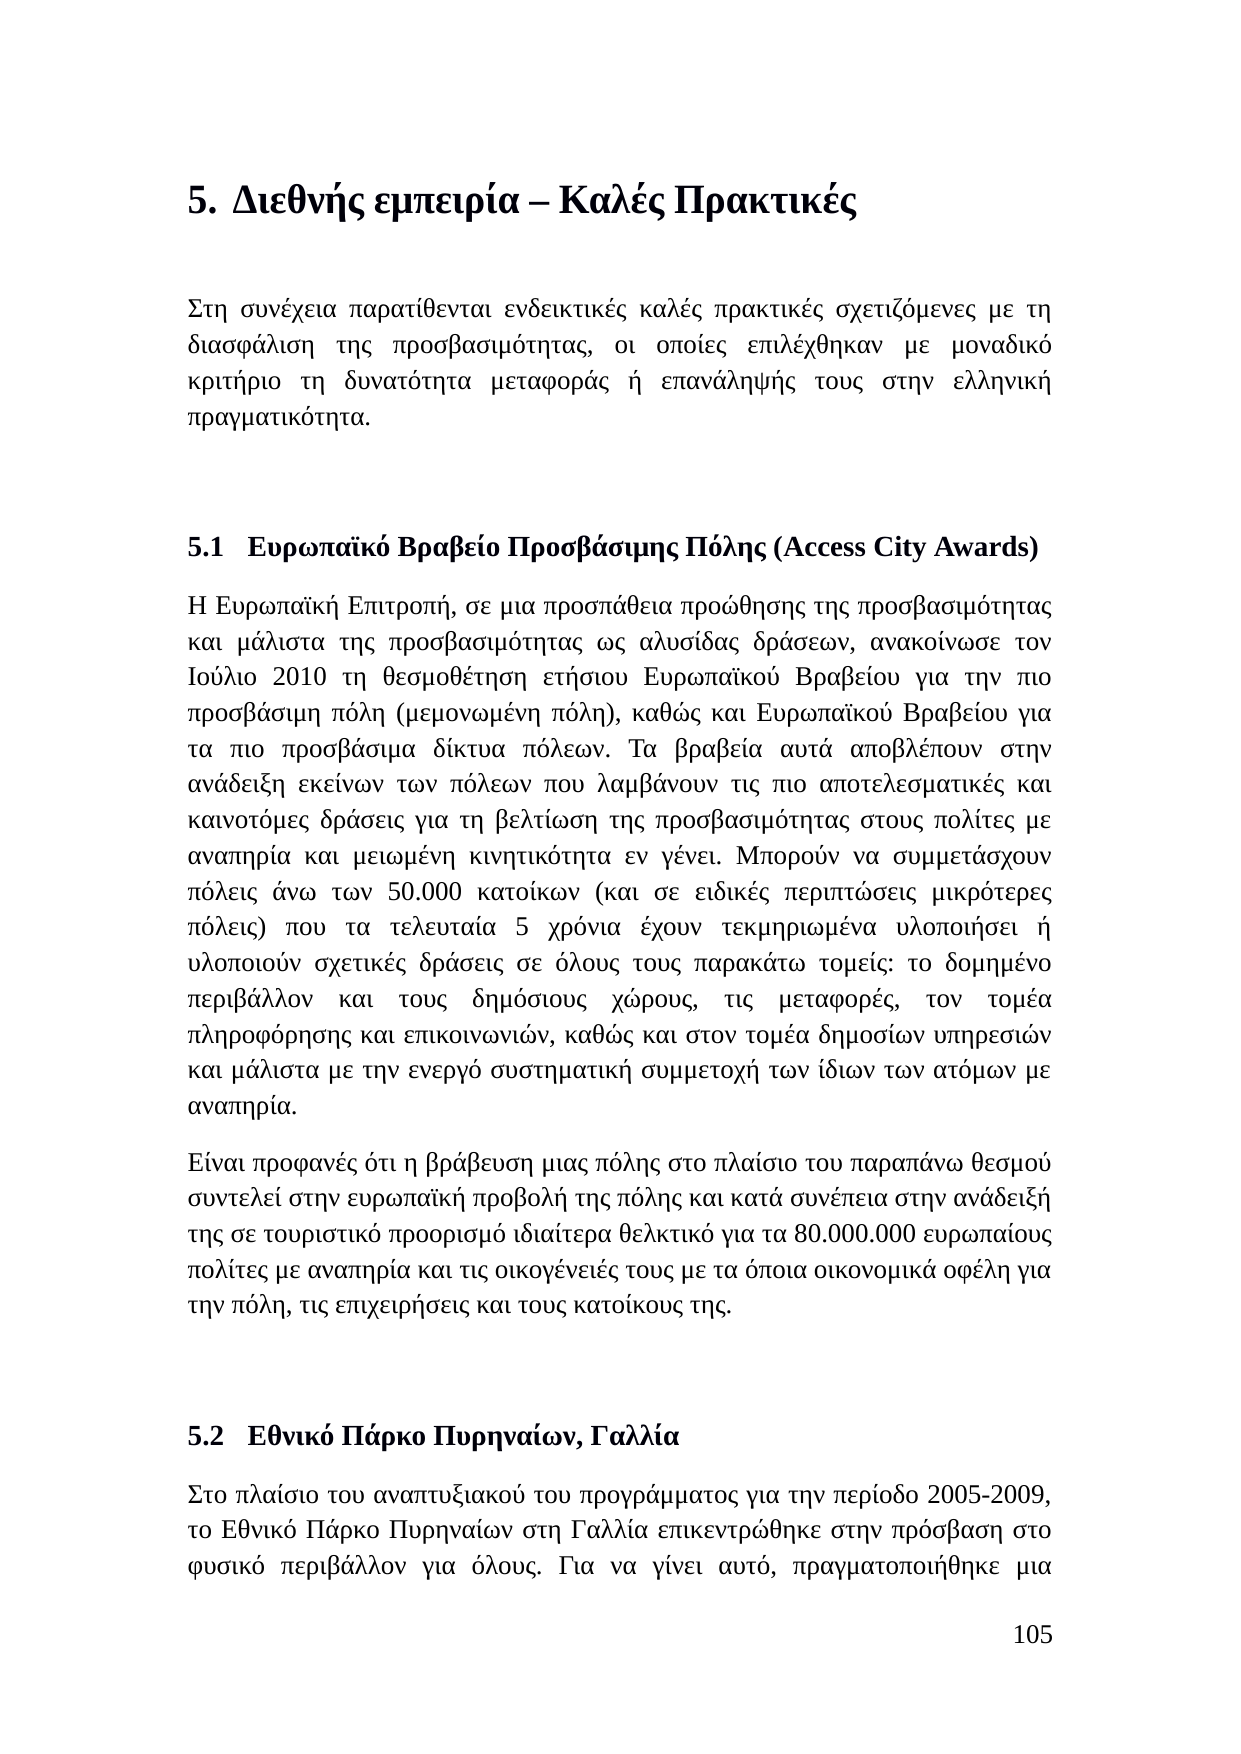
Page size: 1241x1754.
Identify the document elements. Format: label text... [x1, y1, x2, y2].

text Είναι προφανές ότι η βράβευση μιας πόλης στο πλαίσιο του παραπάνω θεσμού συντελεί στην ευρωπαϊκή προβολή της πόλης και κατά συνέπεια στην ανάδειξή της σε τουριστικό προορισμό ιδιαίτερα θελκτικό για τα 80.000.000 ευρωπαίους πολίτες με αναπηρία και τις οικογένειές τους με τα όποια οικονομικά οφέλη για την πόλη, τις επιχειρήσεις και τους κατοίκους της. [187, 1146, 1053, 1320]
text Στο πλαίσιο του αναπτυξιακού του προγράμματος για την περίοδο 2005-2009, το Εθνικό Πάρκο Πυρηναίων στη Γαλλία επικεντρώθηκε στην πρόσβαση στο φυσικό περιβάλλον για όλους. Για να γίνει αυτό, πραγματοποιήθηκε μια [187, 1478, 1053, 1580]
subtitle Ευρωπαϊκό Βραβείο Προσβάσιμης Πόλης (Access City Awards) [187, 529, 1053, 563]
text Στη συνέχεια παρατίθενται ενδεικτικές καλές πρακτικές σχετιζόμενες με τη διασφάλιση της προσβασιμότητας, οι οποίες επιλέχθηκαν με μοναδικό κριτήριο τη δυνατότητα μεταφοράς ή επανάληψής τους στην ελληνική πραγματικότητα. [187, 293, 1053, 431]
text Η Ευρωπαϊκή Επιτροπή, σε μια προσπάθεια προώθησης της προσβασιμότητας και μάλιστα της προσβασιμότητας ως αλυσίδας δράσεων, ανακοίνωσε τον Ιούλιο 2010 τη θεσμοθέτηση ετήσιου Ευρωπαϊκού Βραβείου για την πιο προσβάσιμη πόλη (μεμονωμένη πόλη), καθώς και Ευρωπαϊκού Βραβείου για τα πιο προσβάσιμα δίκτυα πόλεων. Τα βραβεία αυτά αποβλέπουν στην ανάδειξη εκείνων των πόλεων που λαμβάνουν τις πιο αποτελεσματικές και καινοτόμες δράσεις για τη βελτίωση της προσβασιμότητας στους πολίτες με αναπηρία και μειωμένη κινητικότητα εν γένει. Μπορούν να συμμετάσχουν πόλεις άνω των 50.000 κατοίκων (και σε ειδικές περιπτώσεις μικρότερες πόλεις) που τα τελευταία 5 χρόνια έχουν τεκμηριωμένα υλοποιήσει ή υλοποιούν σχετικές δράσεις σε όλους τους παρακάτω τομείς: το δομημένο περιβάλλον και τους δημόσιους χώρους, τις μεταφορές, τον τομέα πληροφόρησης και επικοινωνιών, καθώς και στον τομέα δημοσίων υπηρεσιών και μάλιστα με την ενεργό συστηματική συμμετοχή των ίδιων των ατόμων με αναπηρία. [187, 589, 1053, 1120]
subtitle Διεθνής εμπειρία – Καλές Πρακτικές [187, 175, 1053, 223]
subtitle Εθνικό Πάρκο Πυρηναίων, Γαλλία [187, 1418, 1053, 1452]
